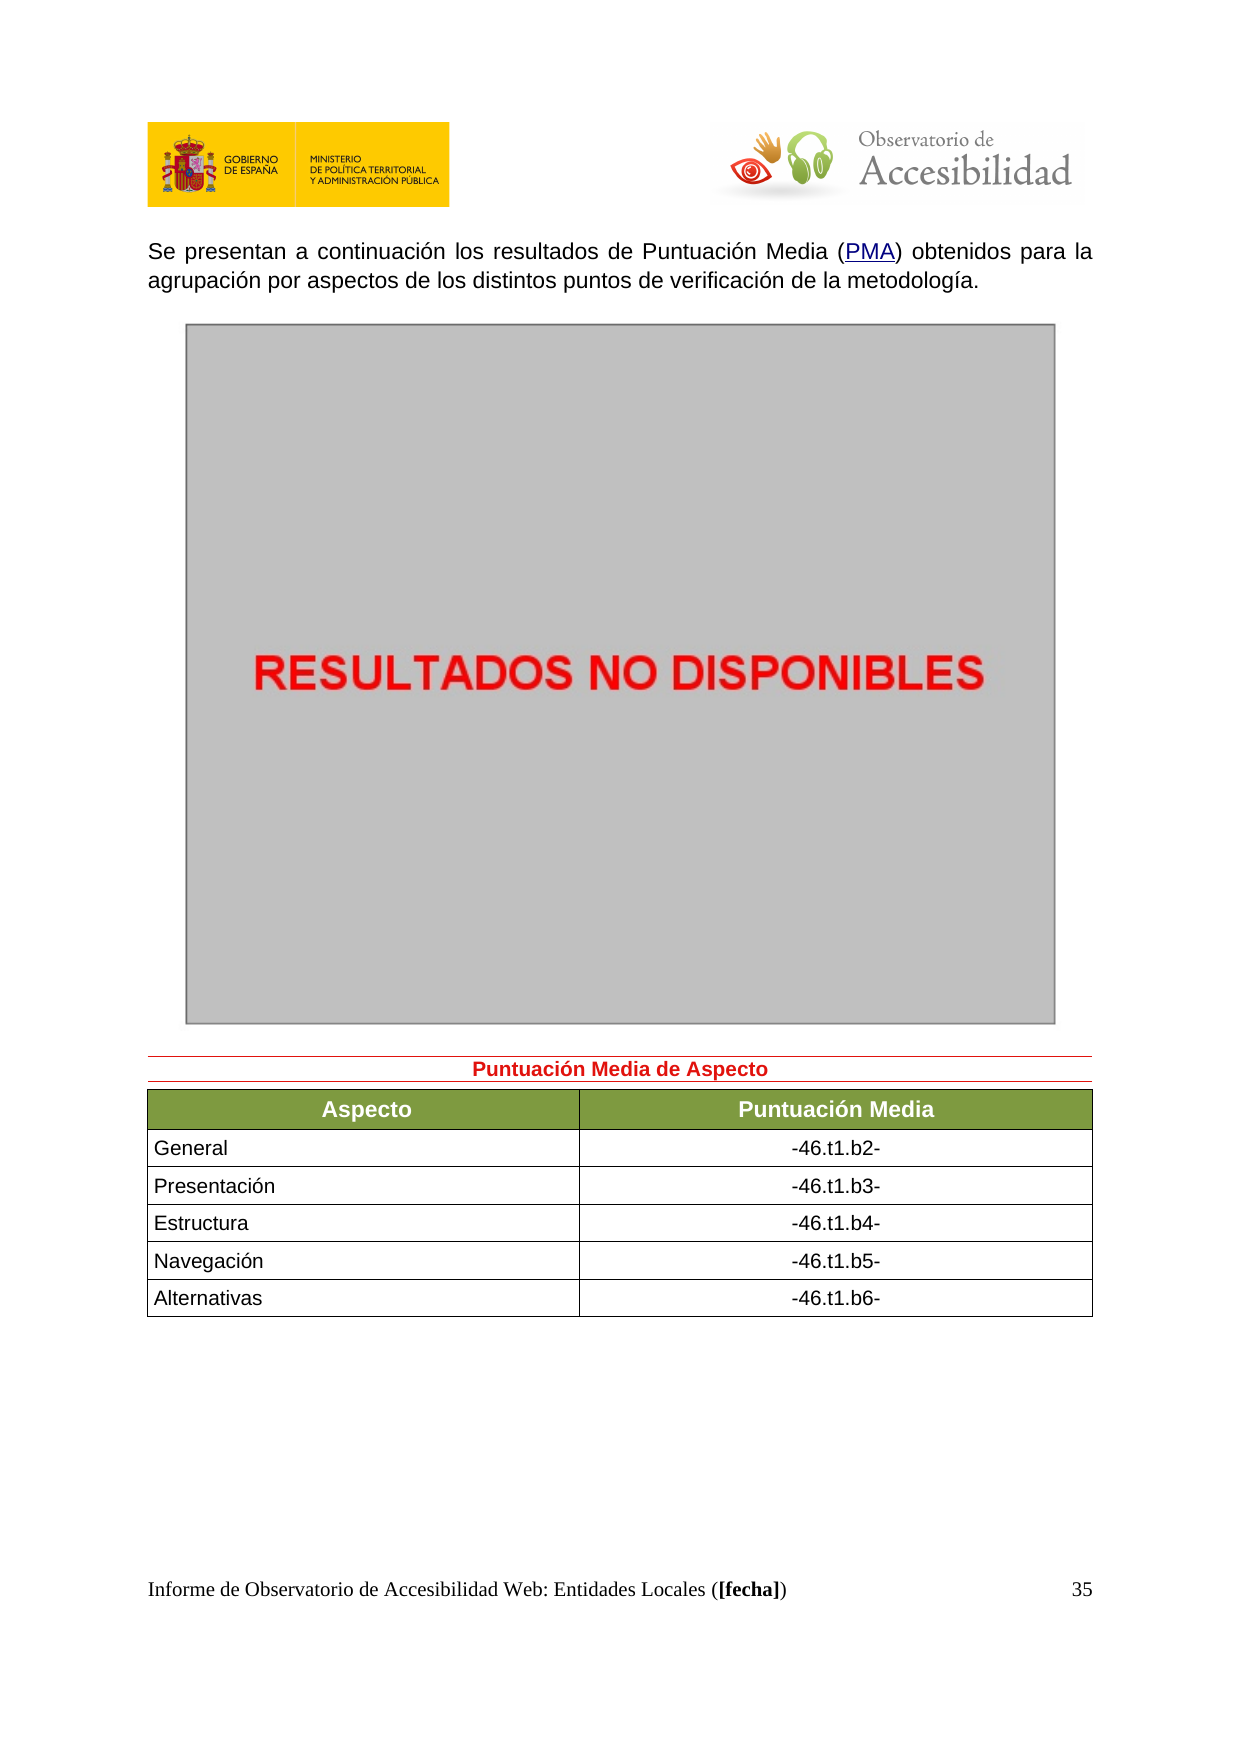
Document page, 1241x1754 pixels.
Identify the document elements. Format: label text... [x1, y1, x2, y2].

table_cell -46.t1.b5- [580, 1242, 1092, 1279]
table_cell -46.t1.b3- [580, 1167, 1092, 1204]
table_cell Estructura [148, 1205, 579, 1241]
table_cell -46.t1.b6- [580, 1280, 1092, 1316]
text Puntuación Media de Aspecto [148, 1057, 1092, 1081]
picture [710, 122, 1086, 205]
table_cell -46.t1.b2- [580, 1130, 1092, 1166]
table_cell Navegación [148, 1242, 579, 1279]
table_header Puntuación Media [580, 1090, 1092, 1129]
picture [147, 122, 450, 207]
table_cell Presentación [148, 1167, 579, 1204]
table_cell -46.t1.b4- [580, 1205, 1092, 1241]
picture [178, 321, 1062, 1031]
table_cell Alternativas [148, 1280, 579, 1316]
table_cell General [148, 1130, 579, 1166]
table_header Aspecto [148, 1090, 579, 1129]
text Se presentan a continuación los resultados de Puntuación Media (PMA) obtenidos para la agrupación por aspectos de los distintos puntos de verificación de la metodología. [148, 238, 1092, 293]
